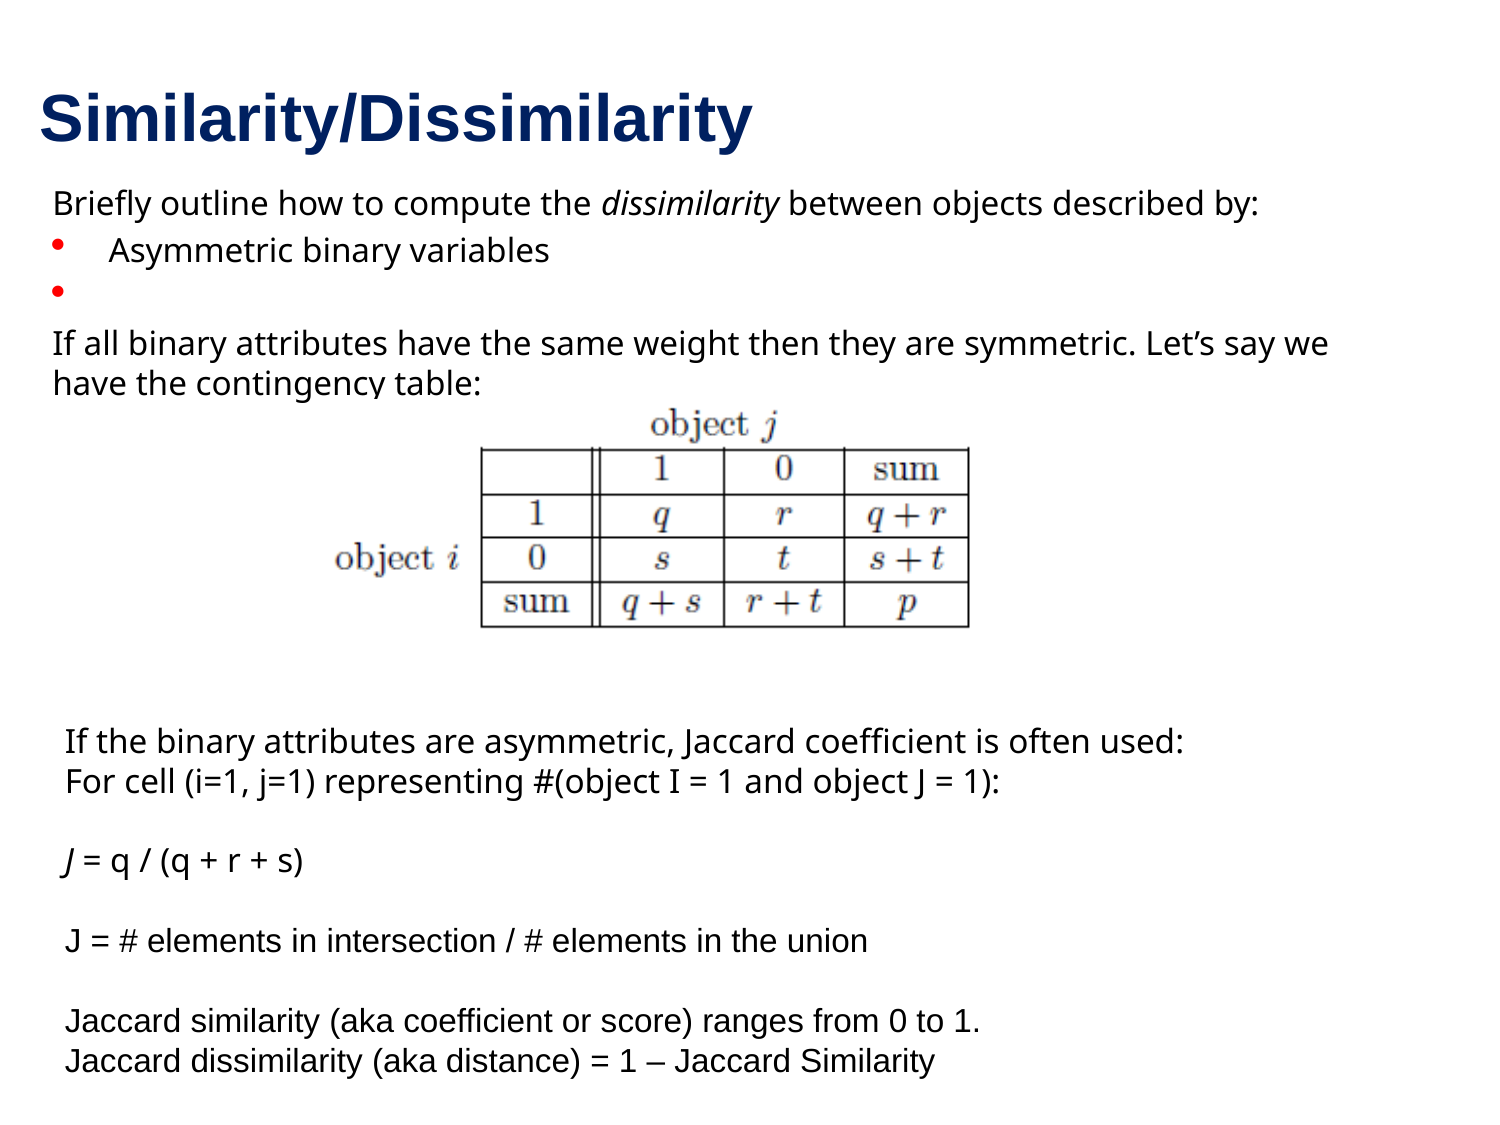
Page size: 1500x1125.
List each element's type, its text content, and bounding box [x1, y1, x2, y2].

title Similarity/Dissimilarity [24, 24, 1096, 162]
text_box If the binary attributes are asymmetric, Jaccard coefficient is often used: For cell (i=1, j=1) representing #(object I = 1 and object J = 1): J = q / (q + r + s) J = # elements in intersection / # elements in the union Jaccard similarity (aka coefficient or score) ranges from 0 to 1. Jaccard dissimilarity (aka distance) = 1 – Jaccard Similarity [50, 712, 1400, 1087]
list Briefly outline how to compute the dissimilarity between objects described by: Asymmetric binary variables If all binary attributes have the same weight then they are symmetric. Let’s say we have the contingency table: [37, 174, 1400, 1025]
picture [324, 399, 999, 636]
